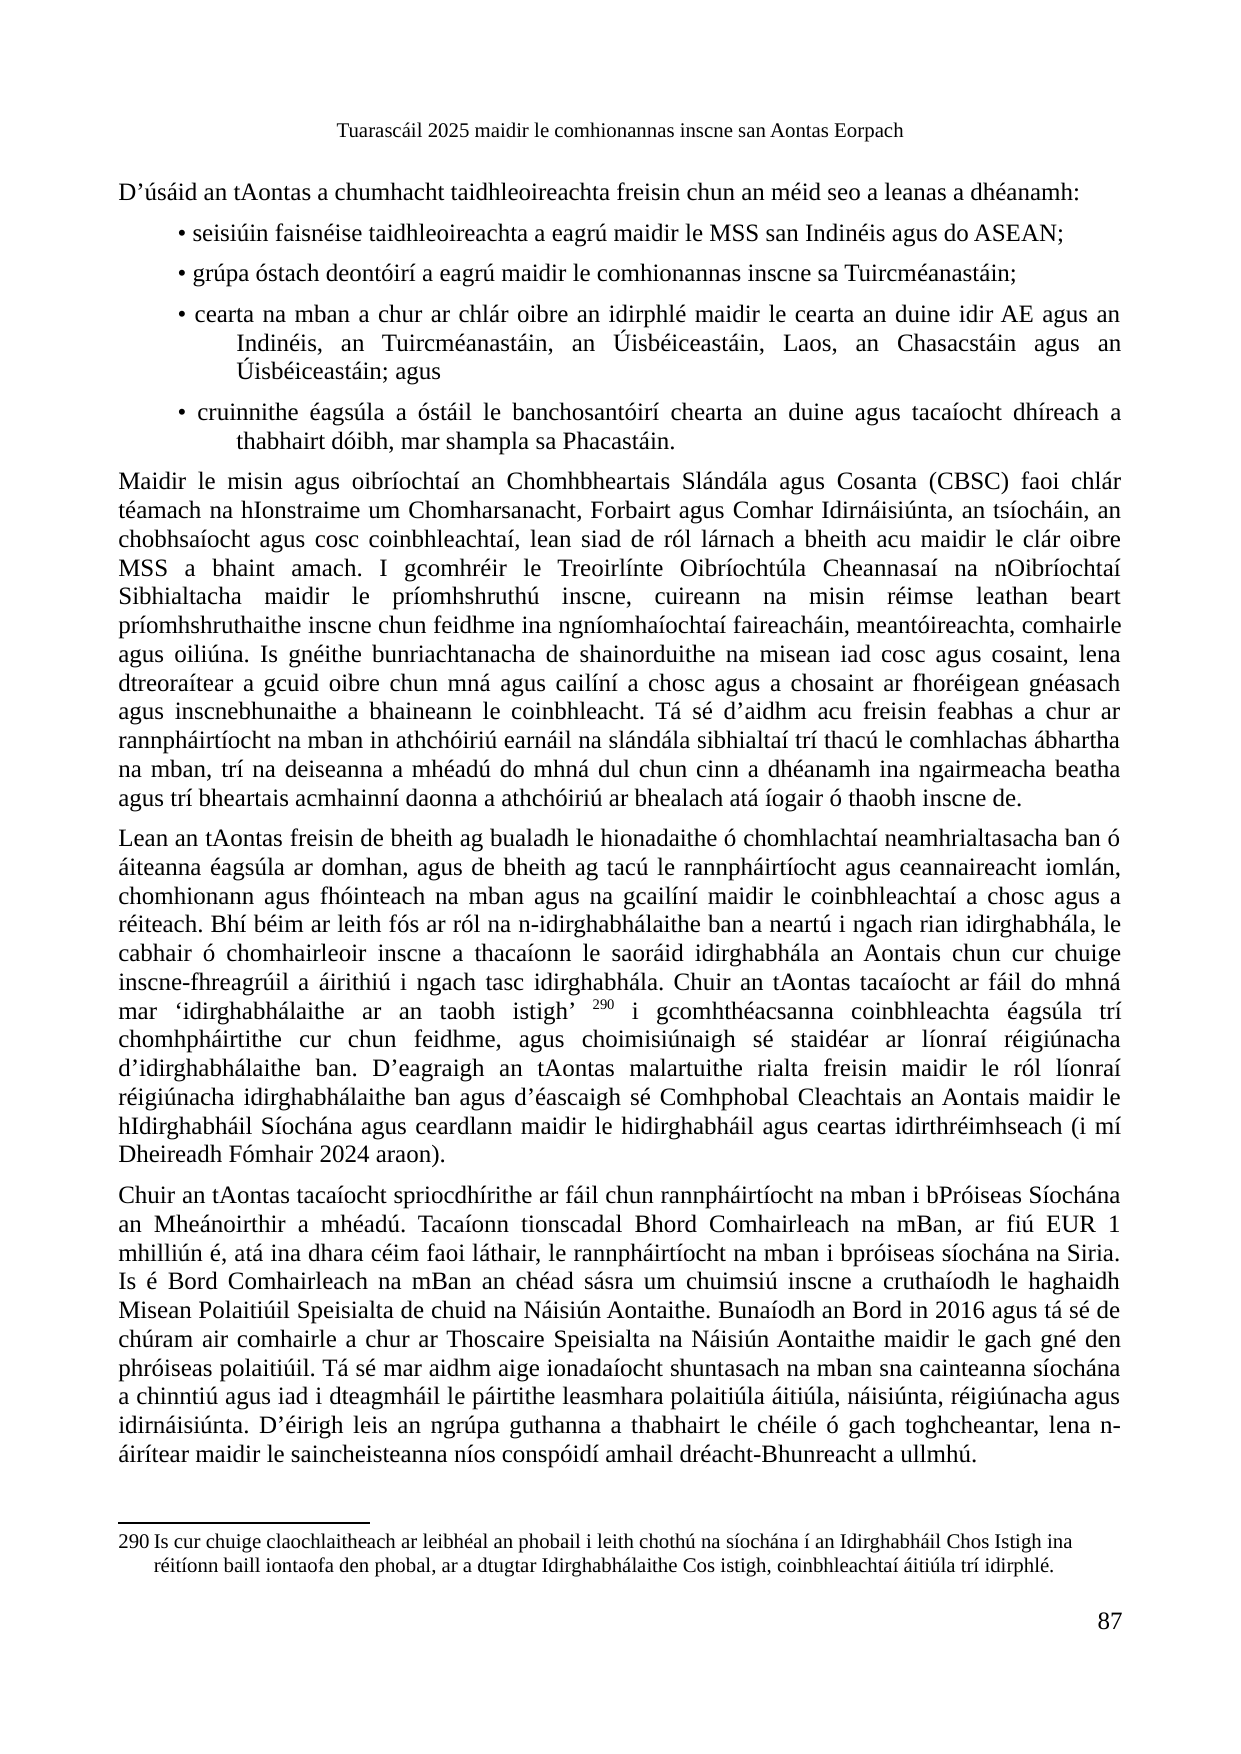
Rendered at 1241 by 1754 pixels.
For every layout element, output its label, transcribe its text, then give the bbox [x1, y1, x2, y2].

text • cruinnithe éagsúla a óstáil le banchosantóirí chearta an duine agus tacaíocht dhíreach a thabhairt dóibh, mar shampla sa Phacastáin. [177, 397, 1122, 454]
text Is cur chuige claochlaitheach ar leibhéal an phobail i leith chothú na síochána í an Idirghabháil Chos Istigh ina réitíonn baill iontaofa den phobal, ar a dtugtar Idirghabhálaithe Cos istigh, coinbhleachtaí áitiúla trí idirphlé. [118, 1529, 1122, 1577]
text Chuir an tAontas tacaíocht spriocdhírithe ar fáil chun rannpháirtíocht na mban i bPróiseas Síochána an Mheánoirthir a mhéadú. Tacaíonn tionscadal Bhord Comhairleach na mBan, ar fiú EUR 1 mhilliún é, atá ina dhara céim faoi láthair, le rannpháirtíocht na mban i bpróiseas síochána na Siria. Is é Bord Comhairleach na mBan an chéad sásra um chuimsiú inscne a cruthaíodh le haghaidh Misean Polaitiúil Speisialta de chuid na Náisiún Aontaithe. Bunaíodh an Bord in 2016 agus tá sé de chúram air comhairle a chur ar Thoscaire Speisialta na Náisiún Aontaithe maidir le gach gné den phróiseas polaitiúil. Tá sé mar aidhm aige ionadaíocht shuntasach na mban sna cainteanna síochána a chinntiú agus iad i dteagmháil le páirtithe leasmhara polaitiúla áitiúla, náisiúnta, réigiúnacha agus idirnáisiúnta. D’éirigh leis an ngrúpa guthanna a thabhairt le chéile ó gach toghcheantar, lena n-áirítear maidir le saincheisteanna níos conspóidí amhail dréacht-Bhunreacht a ullmhú. [118, 1180, 1122, 1468]
text D’úsáid an tAontas a chumhacht taidhleoireachta freisin chun an méid seo a leanas a dhéanamh: [118, 177, 1122, 206]
text Lean an tAontas freisin de bheith ag bualadh le hionadaithe ó chomhlachtaí neamhrialtasacha ban ó áiteanna éagsúla ar domhan, agus de bheith ag tacú le rannpháirtíocht agus ceannaireacht iomlán, chomhionann agus fhóinteach na mban agus na gcailíní maidir le coinbhleachtaí a chosc agus a réiteach. Bhí béim ar leith fós ar ról na n-idirghabhálaithe ban a neartú i ngach rian idirghabhála, le cabhair ó chomhairleoir inscne a thacaíonn le saoráid idirghabhála an Aontais chun cur chuige inscne-fhreagrúil a áirithiú i ngach tasc idirghabhála. Chuir an tAontas tacaíocht ar fáil do mhná mar ‘idirghabhálaithe ar an taobh istigh’ i gcomhthéacsanna coinbhleachta éagsúla trí chomhpháirtithe cur chun feidhme, agus choimisiúnaigh sé staidéar ar líonraí réigiúnacha d’idirghabhálaithe ban. D’eagraigh an tAontas malartuithe rialta freisin maidir le ról líonraí réigiúnacha idirghabhálaithe ban agus d’éascaigh sé Comhphobal Cleachtais an Aontais maidir le hIdirghabháil Síochána agus ceardlann maidir le hidirghabháil agus ceartas idirthréimhseach (i mí Dheireadh Fómhair 2024 araon). [118, 823, 1122, 1168]
text • cearta na mban a chur ar chlár oibre an idirphlé maidir le cearta an duine idir AE agus an Indinéis, an Tuircméanastáin, an Úisbéiceastáin, Laos, an Chasacstáin agus an Úisbéiceastáin; agus [177, 299, 1122, 385]
text • grúpa óstach deontóirí a eagrú maidir le comhionannas inscne sa Tuircméanastáin; [177, 258, 1122, 287]
text Maidir le misin agus oibríochtaí an Chomhbheartais Slándála agus Cosanta (CBSC) faoi chlár téamach na hIonstraime um Chomharsanacht, Forbairt agus Comhar Idirnáisiúnta, an tsíocháin, an chobhsaíocht agus cosc coinbhleachtaí, lean siad de ról lárnach a bheith acu maidir le clár oibre MSS a bhaint amach. I gcomhréir le Treoirlínte Oibríochtúla Cheannasaí na nOibríochtaí Sibhialtacha maidir le príomhshruthú inscne, cuireann na misin réimse leathan beart príomhshruthaithe inscne chun feidhme ina ngníomhaíochtaí faireacháin, meantóireachta, comhairle agus oiliúna. Is gnéithe bunriachtanacha de shainorduithe na misean iad cosc agus cosaint, lena dtreoraítear a gcuid oibre chun mná agus cailíní a chosc agus a chosaint ar fhoréigean gnéasach agus inscnebhunaithe a bhaineann le coinbhleacht. Tá sé d’aidhm acu freisin feabhas a chur ar rannpháirtíocht na mban in athchóiriú earnáil na slándála sibhialtaí trí thacú le comhlachas ábhartha na mban, trí na deiseanna a mhéadú do mhná dul chun cinn a dhéanamh ina ngairmeacha beatha agus trí bheartais acmhainní daonna a athchóiriú ar bhealach atá íogair ó thaobh inscne de. [118, 466, 1122, 811]
text • seisiúin faisnéise taidhleoireachta a eagrú maidir le MSS san Indinéis agus do ASEAN; [177, 218, 1122, 246]
